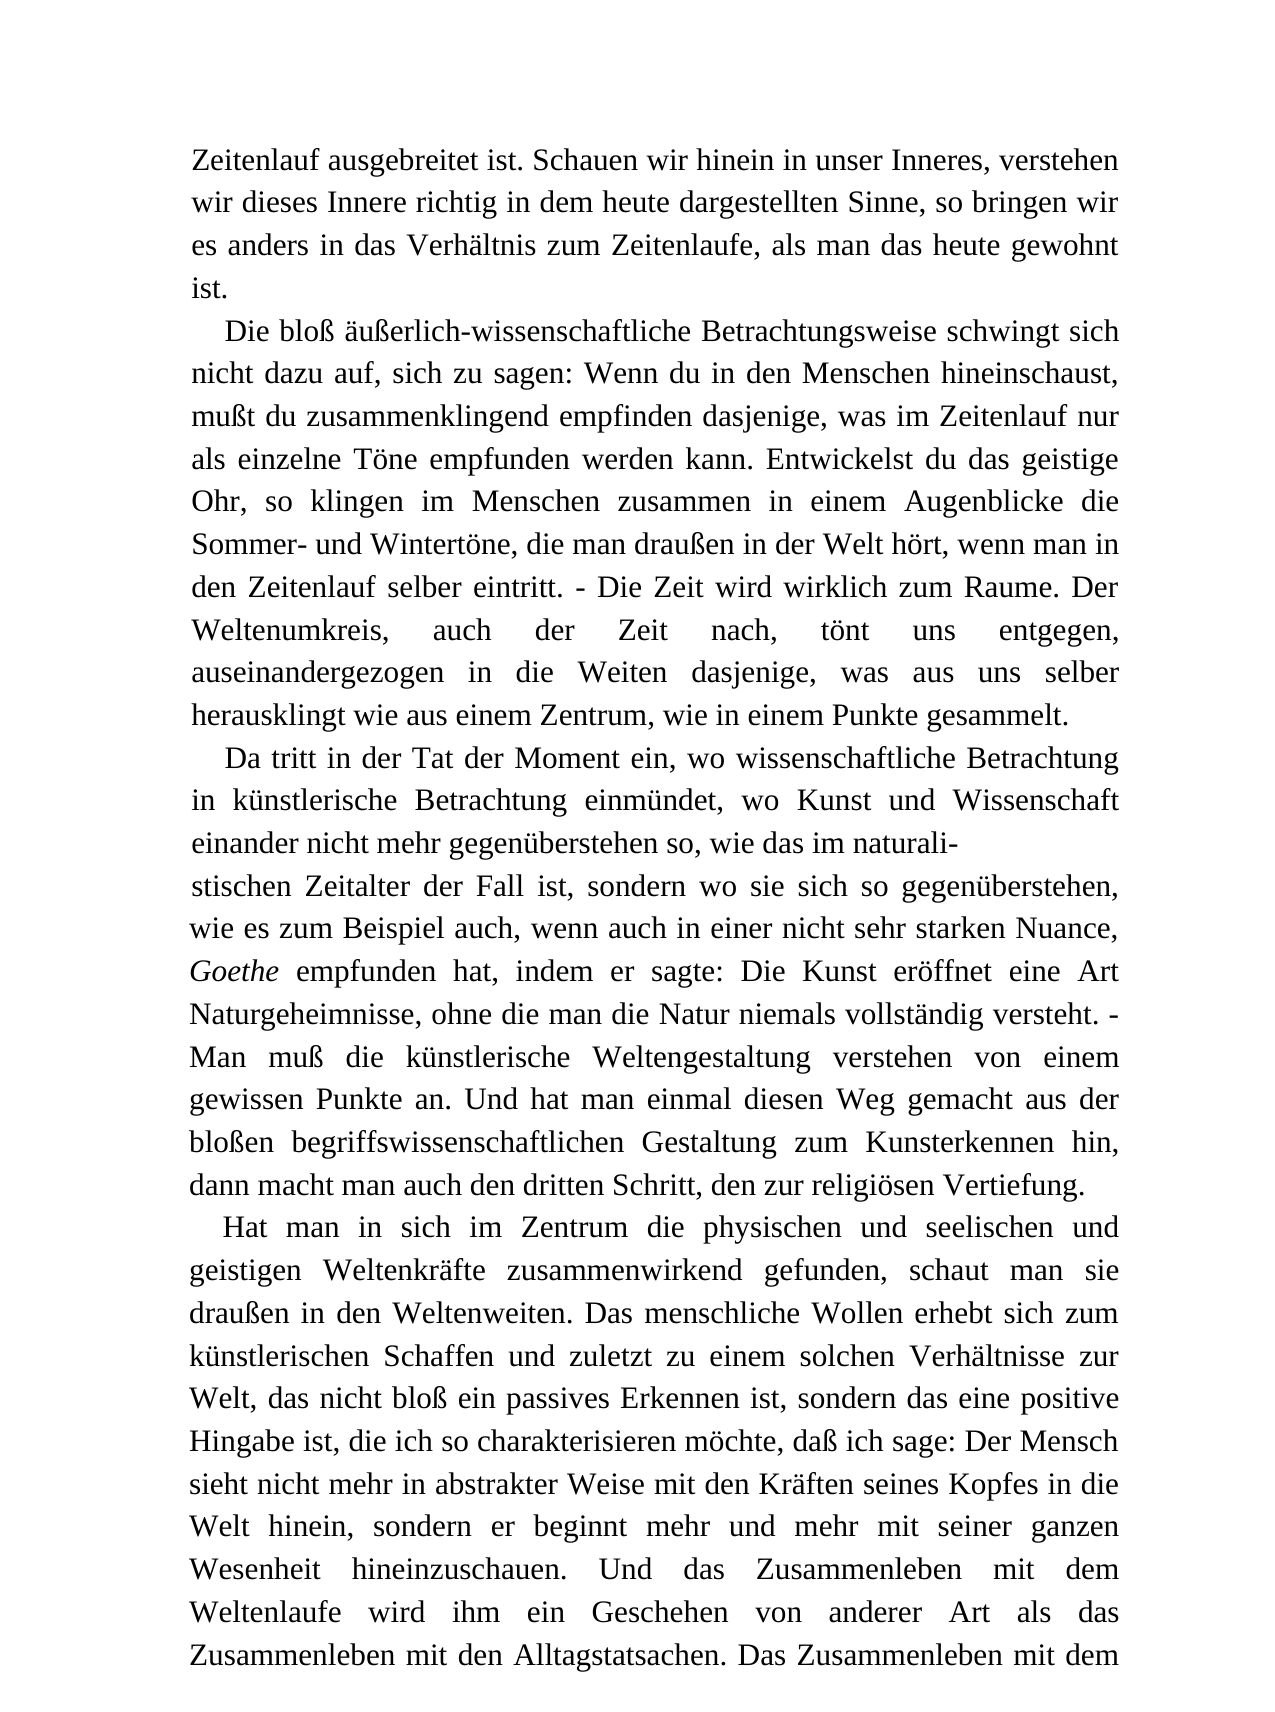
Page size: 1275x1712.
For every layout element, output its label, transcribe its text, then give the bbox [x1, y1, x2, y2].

text Da tritt in der Tat der Moment ein, wo wissenschaftliche Betrachtung in künstlerische Betrachtung einmündet, wo Kunst und Wissenschaft einander nicht mehr gegenüberstehen so, wie das im naturali- [191, 739, 1120, 860]
text Die bloß äußerlich-wissenschaftliche Betrachtungsweise schwingt sich nicht dazu auf, sich zu sagen: Wenn du in den Menschen hineinschaust, mußt du zusammenklingend empfinden dasjenige, was im Zeitenlauf nur als einzelne Töne empfunden werden kann. Entwickelst du das geistige Ohr, so klingen im Menschen zusammen in einem Augenblicke die Sommer- und Wintertöne, die man draußen in der Welt hört, wenn man in den Zeitenlauf selber eintritt. - Die Zeit wird wirklich zum Raume. Der Weltenumkreis, auch der Zeit nach, tönt uns entgegen, auseinandergezogen in die Weiten dasjenige, was aus uns selber herausklingt wie aus einem Zentrum, wie in einem Punkte gesammelt. [191, 312, 1120, 732]
text Hat man in sich im Zentrum die physischen und seelischen und geistigen Weltenkräfte zusammenwirkend gefunden, schaut man sie draußen in den Weltenweiten. Das menschliche Wollen erhebt sich zum künstlerischen Schaffen und zuletzt zu einem solchen Verhältnisse zur Welt, das nicht bloß ein passives Erkennen ist, sondern das eine positive Hingabe ist, die ich so charakterisieren möchte, daß ich sage: Der Mensch sieht nicht mehr in abstrakter Weise mit den Kräften seines Kopfes in die Welt hinein, sondern er beginnt mehr und mehr mit seiner ganzen Wesenheit hineinzuschauen. Und das Zusammenleben mit dem Weltenlaufe wird ihm ein Geschehen von anderer Art als das Zusammenleben mit den Alltagstatsachen. Das Zusammenleben mit dem [189, 1209, 1120, 1672]
text Zeitenlauf ausgebreitet ist. Schauen wir hinein in unser Inneres, verstehen wir dieses Innere richtig in dem heute dargestellten Sinne, so bringen wir es anders in das Verhältnis zum Zeitenlaufe, als man das heute gewohnt ist. [191, 141, 1120, 305]
text stischen Zeitalter der Fall ist, sondern wo sie sich so gegenüberstehen, wie es zum Beispiel auch, wenn auch in einer nicht sehr starken Nuance, Goethe empfunden hat, indem er sagte: Die Kunst eröffnet eine Art Naturgeheimnisse, ohne die man die Natur niemals vollständig versteht. - Man muß die künstlerische Weltengestaltung verstehen von einem gewissen Punkte an. Und hat man einmal diesen Weg gemacht aus der bloßen begriffswissenschaftlichen Gestaltung zum Kunsterkennen hin, dann macht man auch den dritten Schritt, den zur religiösen Vertiefung. [189, 867, 1120, 1202]
